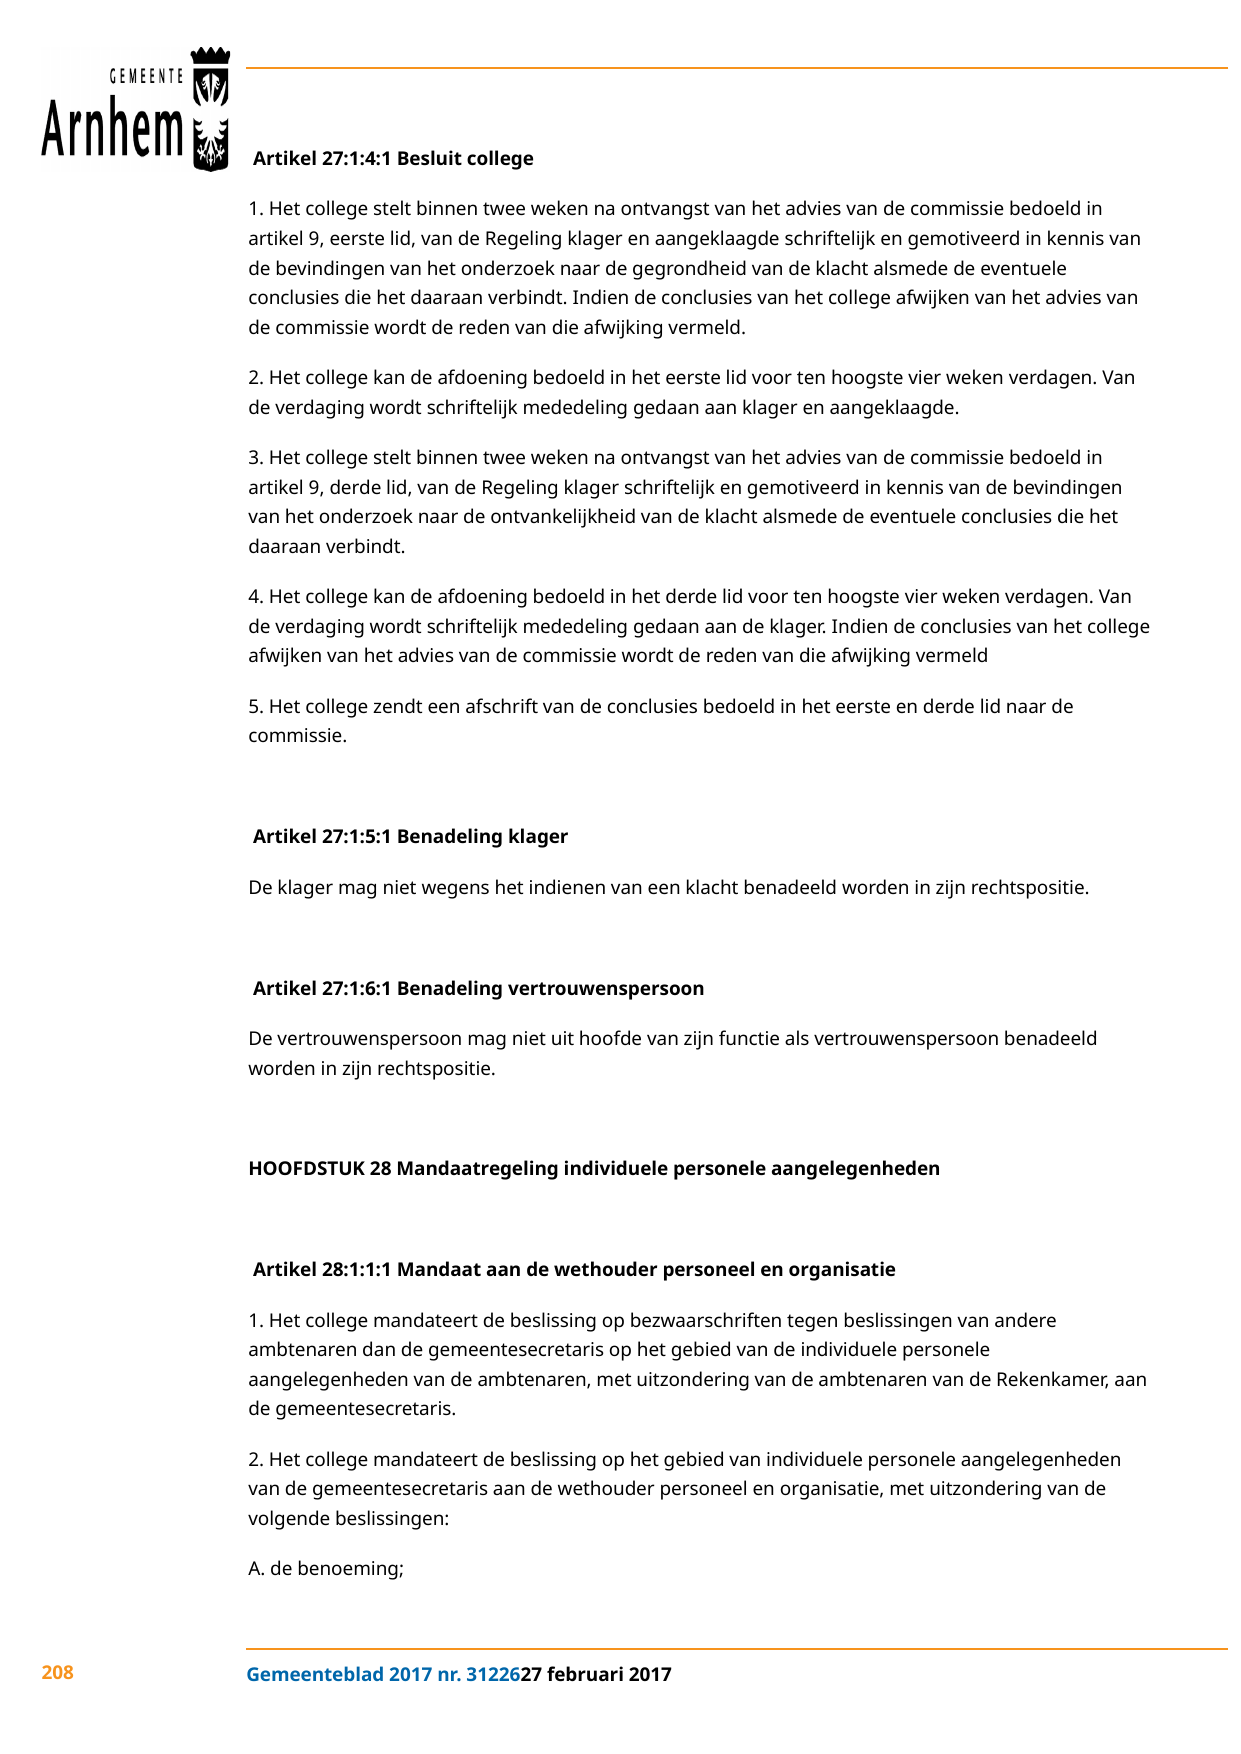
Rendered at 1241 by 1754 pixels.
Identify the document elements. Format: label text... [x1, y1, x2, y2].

text 2. Het college mandateert de beslissing op het gebied van individuele personele aangelegenheden van de gemeentesecretaris aan de wethouder personeel en organisatie, met uitzondering van de volgende beslissingen: [248, 1446, 1152, 1531]
text Artikel 27:1:6:1 Benadeling vertrouwenspersoon [248, 975, 1152, 1001]
text 1. Het college mandateert de beslissing op bezwaarschriften tegen beslissingen van andere ambtenaren dan de gemeentesecretaris op het gebied van de individuele personele aangelegenheden van de ambtenaren, met uitzondering van de ambtenaren van de Rekenkamer, aan de gemeentesecretaris. [248, 1307, 1152, 1421]
text Artikel 27:1:5:1 Benadeling klager [248, 823, 1152, 849]
text 4. Het college kan de afdoening bedoeld in het derde lid voor ten hoogste vier weken verdagen. Van de verdaging wordt schriftelijk mededeling gedaan aan de klager. Indien de conclusies van het college afwijken van het advies van de commissie wordt de reden van die afwijking vermeld [248, 583, 1152, 668]
text De klager mag niet wegens het indienen van een klacht benadeeld worden in zijn rechtspositie. [248, 874, 1152, 900]
text HOOFDSTUK 28 Mandaatregeling individuele personele aangelegenheden [248, 1156, 1152, 1181]
text 3. Het college stelt binnen twee weken na ontvangst van het advies van de commissie bedoeld in artikel 9, derde lid, van de Regeling klager schriftelijk en gemotiveerd in kennis van de bevindingen van het onderzoek naar de ontvankelijkheid van de klacht alsmede de eventuele conclusies die het daaraan verbindt. [248, 444, 1152, 559]
text 5. Het college zendt een afschrift van de conclusies bedoeld in het eerste en derde lid naar de commissie. [248, 693, 1152, 748]
picture [41, 47, 231, 172]
text Artikel 27:1:4:1 Besluit college [248, 145, 1152, 171]
text 2. Het college kan de afdoening bedoeld in het eerste lid voor ten hoogste vier weken verdagen. Van de verdaging wordt schriftelijk mededeling gedaan aan klager en aangeklaagde. [248, 364, 1152, 420]
text 1. Het college stelt binnen twee weken na ontvangst van het advies van de commissie bedoeld in artikel 9, eerste lid, van de Regeling klager en aangeklaagde schriftelijk en gemotiveerd in kennis van de bevindingen van het onderzoek naar de gegrondheid van de klacht alsmede de eventuele conclusies die het daaraan verbindt. Indien de conclusies van het college afwijken van het advies van de commissie wordt de reden van die afwijking vermeld. [248, 196, 1152, 340]
text De vertrouwenspersoon mag niet uit hoofde van zijn functie als vertrouwenspersoon benadeeld worden in zijn rechtspositie. [248, 1025, 1152, 1081]
text A. de benoeming; [248, 1556, 1152, 1581]
text Artikel 28:1:1:1 Mandaat aan de wethouder personeel en organisatie [248, 1256, 1152, 1282]
